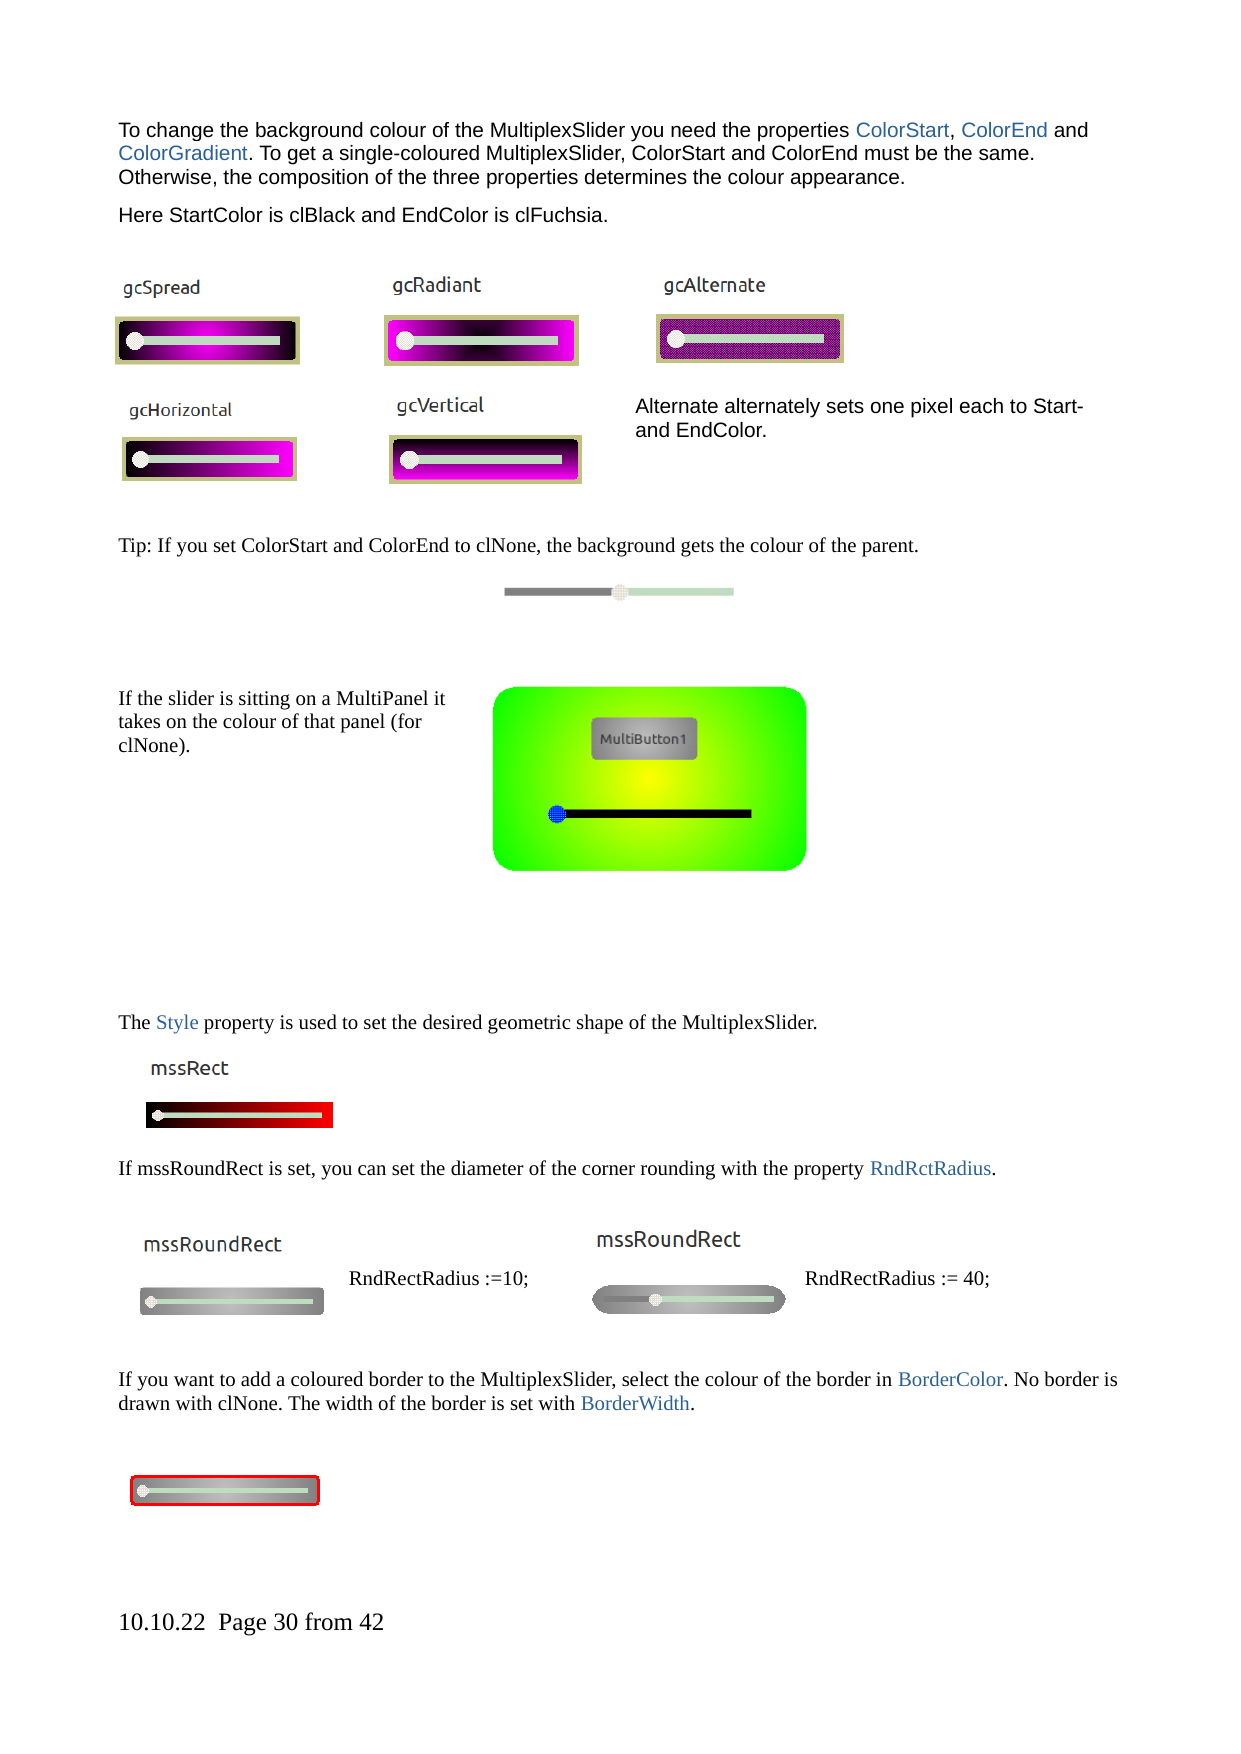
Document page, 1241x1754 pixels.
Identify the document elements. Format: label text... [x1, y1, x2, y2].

picture [572, 1223, 791, 1330]
text If the slider is sitting on a MultiPanel it takes on the colour of that panel (for clNone). [118, 686, 477, 757]
text To change the background colour of the MultiplexSlider you need the properties ColorStart, ColorEnd and ColorGradient. To get a single-coloured MultiplexSlider, ColorStart and ColorEnd must be the same. Otherwise, the composition of the three properties determines the colour appearance. [118, 118, 1122, 189]
picture [117, 1227, 344, 1336]
picture [121, 1466, 333, 1515]
picture [374, 390, 595, 493]
picture [102, 276, 307, 376]
text Alternate alternately sets one pixel each to Start- and EndColor. [595, 395, 1122, 442]
text [833, 686, 1122, 757]
picture [639, 272, 854, 374]
picture [371, 268, 590, 377]
text RndRectRadius := 40; [791, 1271, 1122, 1289]
text Tip: If you set ColorStart and ColorEnd to clNone, the background gets the colour of the parent. [118, 533, 1122, 557]
picture [127, 1056, 346, 1141]
text [118, 395, 374, 442]
picture [480, 571, 760, 613]
text Here StartColor is clBlack and EndColor is clFuchsia. [118, 204, 1122, 227]
text RndRectRadius :=10; [344, 1271, 572, 1289]
text The Style property is used to set the desired geometric shape of the MultiplexSlider. [118, 1015, 1122, 1033]
text If mssRoundRect is set, you can set the diameter of the corner rounding with the property RndRctRadius. [118, 1156, 1122, 1180]
picture [110, 396, 309, 496]
text If you want to add a coloured border to the MultiplexSlider, select the colour of the border in BorderColor. No border is drawn with clNone. The width of the border is set with BorderWidth. [118, 1368, 1122, 1415]
picture [477, 673, 833, 890]
